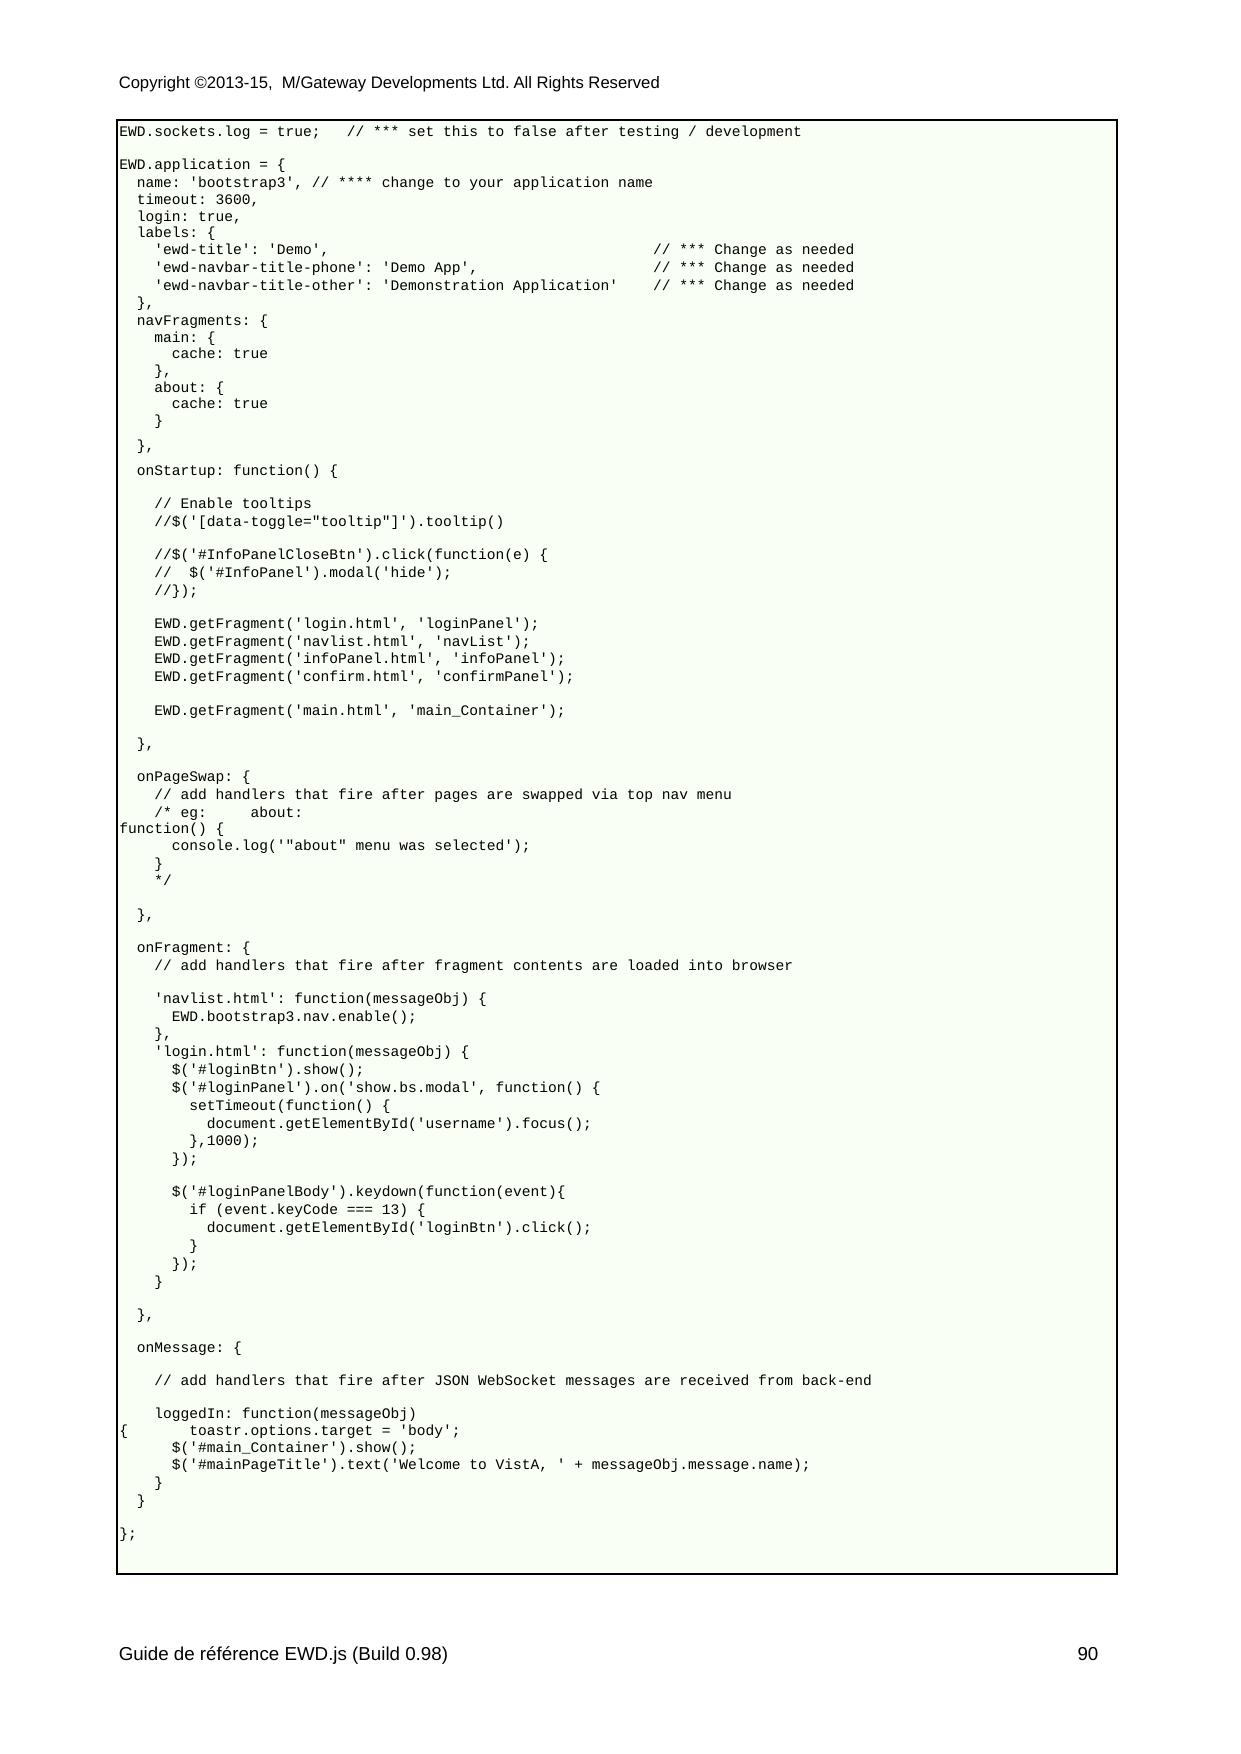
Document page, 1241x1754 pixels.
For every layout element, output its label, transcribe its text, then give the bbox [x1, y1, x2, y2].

table_header EWD.sockets.log = true; // *** set this to false after testing / development EWD.application = { name: 'bootstrap3', // **** change to your application name timeout: 3600, login: true, labels: { 'ewd-title': 'Demo', // *** Change as needed 'ewd-navbar-title-phone': 'Demo App', // *** Change as needed 'ewd-navbar-title-other': 'Demonstration Application' // *** Change as needed }, navFragments: { main: { cache: true }, about: { cache: true } }, onStartup: function() { // Enable tooltips //$('[data-toggle="tooltip"]').tooltip() //$('#InfoPanelCloseBtn').click(function(e) { // $('#InfoPanel').modal('hide'); //}); EWD.getFragment('login.html', 'loginPanel'); EWD.getFragment('navlist.html', 'navList'); EWD.getFragment('infoPanel.html', 'infoPanel'); EWD.getFragment('confirm.html', 'confirmPanel'); EWD.getFragment('main.html', 'main_Container'); }, onPageSwap: { // add handlers that fire after pages are swapped via top nav menu /* eg: about: function() { console.log('"about" menu was selected'); } */ }, onFragment: { // add handlers that fire after fragment contents are loaded into browser 'navlist.html': function(messageObj) { EWD.bootstrap3.nav.enable(); }, 'login.html': function(messageObj) { $('#loginBtn').show(); $('#loginPanel').on('show.bs.modal', function() { setTimeout(function() { document.getElementById('username').focus(); },1000); }); $('#loginPanelBody').keydown(function(event){ if (event.keyCode === 13) { document.getElementById('loginBtn').click(); } }); } }, onMessage: { // add handlers that fire after JSON WebSocket messages are received from back-end loggedIn: function(messageObj) { toastr.options.target = 'body'; $('#main_Container').show(); $('#mainPageTitle').text('Welcome to VistA, ' + messageObj.message.name); } } }; [118, 121, 1116, 1572]
